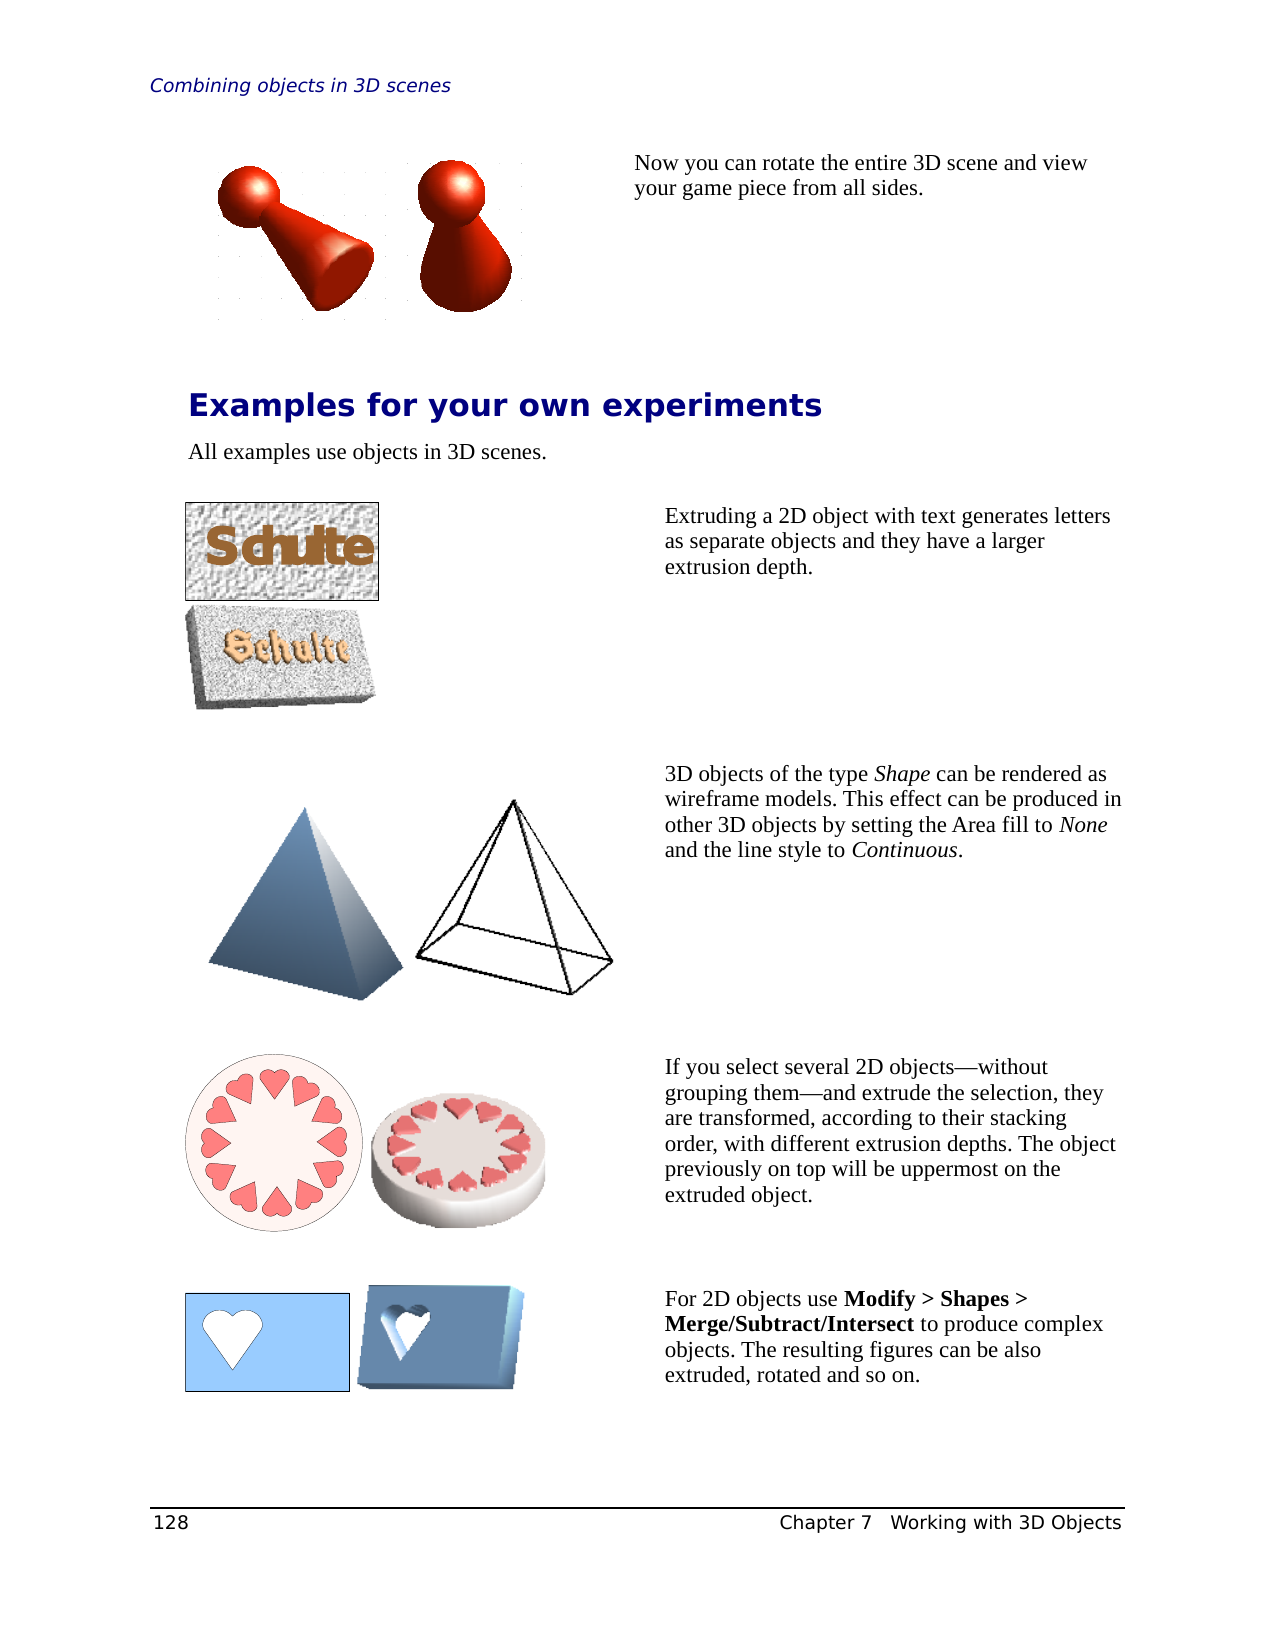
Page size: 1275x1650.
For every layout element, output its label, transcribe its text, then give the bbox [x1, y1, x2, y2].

table_header [171, 479, 627, 737]
table_cell [171, 737, 627, 1031]
subtitle Examples for your own experiments [188, 387, 1125, 424]
table_header Extruding a 2D object with text generates letters as separate objects and they have a larger extrusion depth. [627, 479, 1125, 737]
table_cell [171, 1262, 627, 1422]
text All examples use objects in 3D scenes. [188, 438, 1125, 464]
table_cell 3D objects of the type Shape can be rendered as wireframe models. This effect can be produced in other 3D objects by setting the Area fill to None and the line style to Continuous. [627, 737, 1125, 1031]
table_cell Now you can rotate the entire 3D scene and view your game piece from all sides. [581, 135, 1125, 343]
table_cell [171, 1031, 627, 1262]
table_cell For 2D objects use Modify > Shapes > Merge/Subtract/Intersect to produce complex objects. The resulting figures can be also extruded, rotated and so on. [627, 1262, 1125, 1422]
table_cell If you select several 2D objects—without grouping them—and extrude the selection, they are transformed, according to their stacking order, with different extrusion depths. The object previously on top will be uppermost on the extruded object. [627, 1031, 1125, 1262]
table_cell [171, 135, 581, 343]
